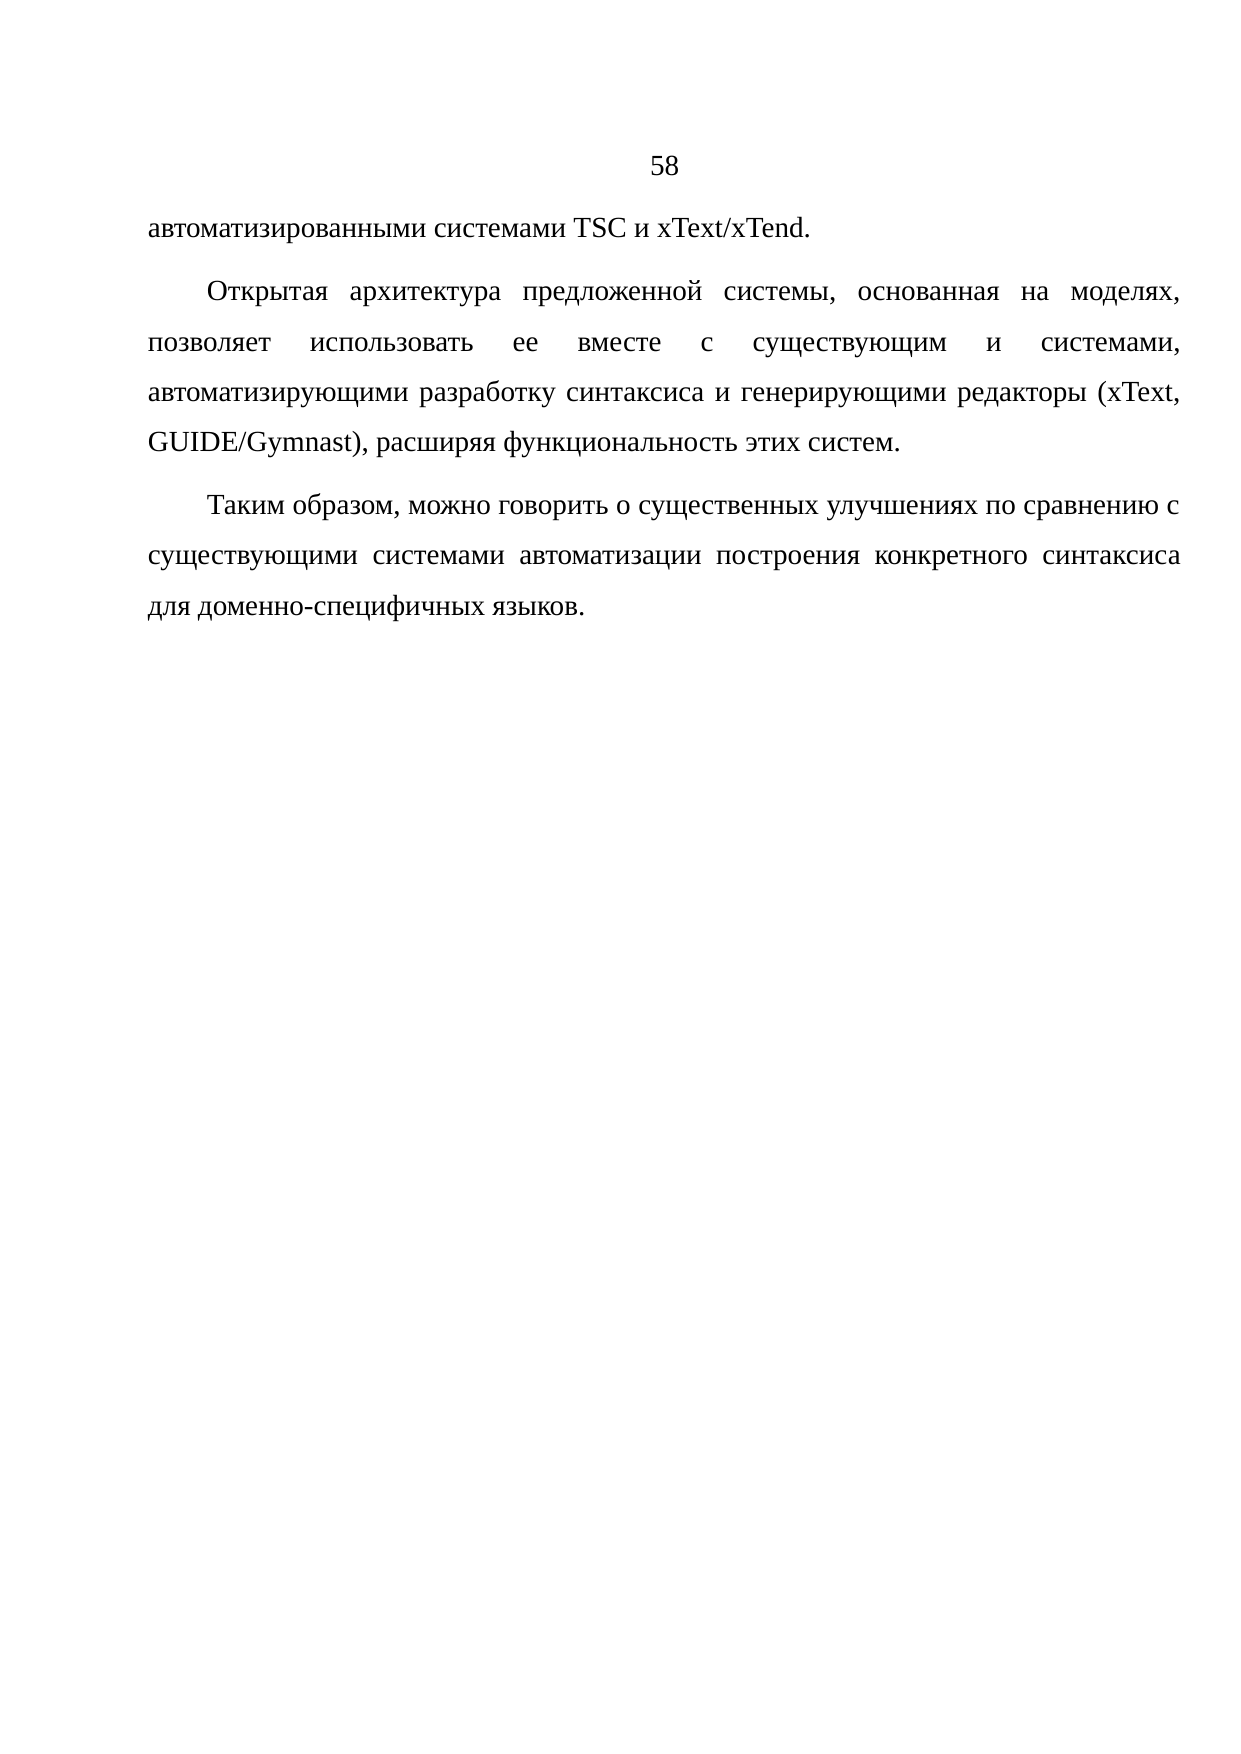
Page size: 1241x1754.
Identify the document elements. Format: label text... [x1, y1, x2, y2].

text автоматизированными системами TSC и xText/xTend. [148, 211, 1181, 244]
text Таким образом, можно говорить о существенных улучшениях по сравнению с существующими системами автоматизации построения конкретного синтаксиса для доменно-специфичных языков. [148, 487, 1181, 621]
text Открытая архитектура предложенной системы, основанная на моделях, позволяет использовать ее вместе с существующим и системами, автоматизирующими разработку синтаксиса и генерирующими редакторы (xText, GUIDE/Gymnast), расширяя функциональность этих систем. [148, 273, 1181, 458]
